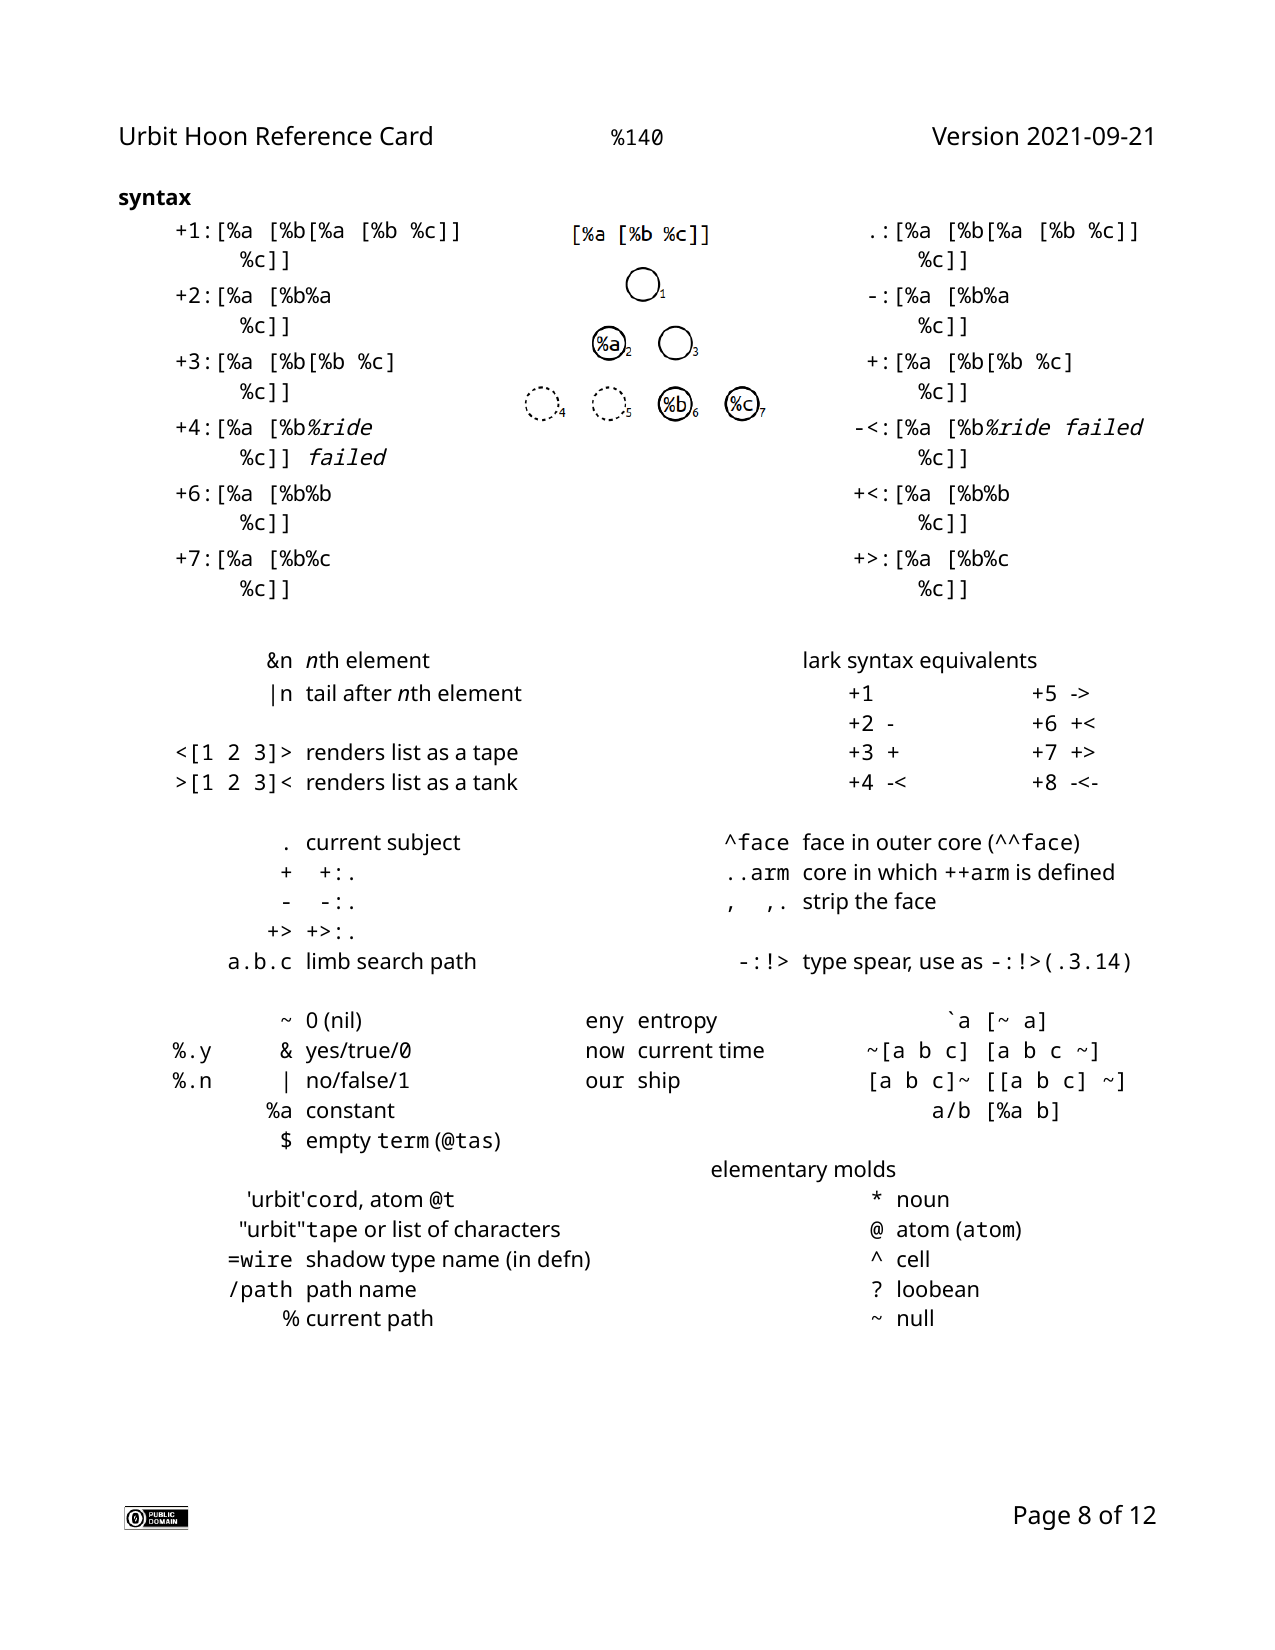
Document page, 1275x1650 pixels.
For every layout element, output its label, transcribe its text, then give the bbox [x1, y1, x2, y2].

table_cell [465, 278, 505, 343]
table_cell [465, 541, 637, 606]
table_cell -:!> [638, 946, 802, 976]
table_cell @ [638, 1214, 896, 1244]
table_cell [~ a] [984, 1006, 1157, 1035]
table_header [465, 212, 637, 277]
table_cell [%b %c] [984, 343, 1157, 409]
table_cell [118, 797, 306, 827]
table_cell [306, 606, 464, 642]
table_cell current time [638, 1035, 802, 1065]
table_cell &n [118, 642, 306, 678]
table_cell %a [118, 1095, 306, 1125]
table_cell +>:. [306, 916, 464, 946]
table_cell [638, 679, 802, 708]
table_cell [638, 916, 802, 946]
table_cell strip the face [803, 886, 984, 916]
table_cell [465, 643, 637, 678]
table_cell [306, 708, 637, 737]
table_cell no/false/1 [306, 1065, 464, 1095]
table_cell [%b %c] [306, 343, 464, 409]
table_cell %c [984, 540, 1157, 606]
table_cell +6:[%a [%b %c]] [118, 474, 306, 540]
table_cell +5 [984, 678, 1070, 708]
table_cell ? [638, 1274, 896, 1303]
picture [124, 1506, 189, 1530]
table_cell % [118, 1304, 306, 1333]
table_cell -:. [306, 886, 464, 916]
table_cell <[1 2 3]> [118, 738, 306, 767]
table_cell [[a b c] ~] [984, 1065, 1157, 1095]
table_cell ^ [638, 1244, 896, 1274]
table_cell 0 (nil) [306, 1006, 464, 1035]
table_cell `a [803, 1006, 984, 1035]
table_cell [a b c]~ [803, 1065, 984, 1095]
table_cell [118, 708, 306, 737]
table_cell a/b [803, 1095, 984, 1125]
table_cell [638, 410, 802, 474]
table_cell | [212, 1065, 306, 1095]
table_cell [778, 344, 802, 409]
table_cell null [896, 1304, 1157, 1333]
table_cell +4 [803, 767, 887, 797]
table_cell [464, 886, 637, 916]
table_cell now [464, 1035, 637, 1065]
table_cell . [118, 827, 306, 857]
text syntax [118, 182, 1157, 211]
table_cell entropy [638, 1006, 802, 1035]
table_cell elementary molds [638, 1155, 896, 1184]
table_cell %ride failed [984, 409, 1157, 474]
table_cell constant [306, 1095, 464, 1125]
table_cell [464, 916, 637, 946]
table_cell [638, 976, 802, 1006]
table_cell + [118, 857, 306, 886]
table_cell %ride failed [306, 409, 464, 474]
table_cell |n [118, 678, 306, 708]
table_cell [638, 1095, 802, 1125]
table_cell [638, 541, 802, 606]
table_cell [118, 1155, 306, 1184]
table_cell & [212, 1035, 306, 1065]
table_cell +>:[%a [%b %c]] [803, 540, 984, 606]
table_cell +3:[%a [%b %c]] [118, 343, 306, 409]
table_cell -< [887, 767, 984, 797]
table_cell %.n [118, 1065, 212, 1095]
table_cell %a [984, 277, 1157, 343]
table_cell * [638, 1184, 896, 1214]
picture [505, 222, 778, 423]
table_cell [465, 344, 505, 409]
table_cell [306, 797, 637, 827]
table_cell - [118, 886, 306, 916]
table_cell a.b.c [118, 946, 306, 976]
table_cell type spear, use as -:!>(.3.14) [803, 946, 1157, 976]
table_cell +> [118, 916, 306, 946]
table_cell +> [1070, 738, 1157, 767]
table_cell %.y [118, 1035, 212, 1065]
table_cell [464, 1095, 637, 1125]
table_cell , ,. [638, 886, 802, 916]
table_header .:[%a [%b %c]] [803, 211, 984, 277]
table_cell -> [1070, 678, 1157, 708]
table_cell [896, 1125, 1157, 1154]
table_cell "urbit" [118, 1214, 306, 1244]
table_cell 'urbit' [118, 1184, 306, 1214]
table_cell atom (atom) [896, 1214, 1157, 1244]
table_cell [803, 916, 1157, 946]
table_cell + [887, 738, 984, 767]
table_cell ~[a b c] [803, 1035, 984, 1065]
table_cell [118, 606, 306, 642]
table_cell +<:[%a [%b %c]] [803, 474, 984, 540]
table_cell ~ [118, 1006, 306, 1035]
table_cell [638, 1125, 896, 1154]
table_cell face in outer core (^^face) [803, 827, 1157, 857]
table_cell +6 [984, 708, 1070, 737]
table_cell cell [896, 1244, 1157, 1274]
table_cell +:[%a [%b %c]] [803, 343, 984, 409]
table_cell [465, 475, 637, 540]
table_cell [887, 678, 984, 708]
table_cell current path [306, 1304, 637, 1333]
table_cell [984, 976, 1157, 1006]
table_cell eny [464, 1006, 637, 1035]
table_cell ..arm [638, 857, 802, 886]
table_cell [118, 976, 306, 1006]
table_cell >[1 2 3]< [118, 767, 306, 797]
table_cell [465, 410, 637, 474]
table_cell ship [638, 1065, 802, 1095]
table_header [%a [%b %c]] [984, 211, 1157, 277]
table_cell cord, atom @t [306, 1184, 637, 1214]
table_cell renders list as a tank [306, 767, 637, 797]
table_cell loobean [896, 1274, 1157, 1303]
table_cell /path [118, 1274, 306, 1303]
table_cell - [887, 708, 984, 737]
table_cell ~ [638, 1304, 896, 1333]
table_cell [306, 976, 464, 1006]
table_cell [%a b] [984, 1095, 1157, 1125]
table_cell +2:[%a [%b %c]] [118, 277, 306, 343]
table_cell +< [1070, 708, 1157, 737]
table_cell [638, 643, 802, 678]
table_cell path name [306, 1274, 637, 1303]
table_cell =wire [118, 1244, 306, 1274]
table_cell tape or list of characters [306, 1214, 637, 1244]
table_cell -< - [1070, 767, 1157, 797]
table_cell noun [896, 1184, 1157, 1214]
table_header +1:[%a [%b %c]] [118, 211, 306, 277]
table_cell renders list as a tape [306, 738, 637, 767]
table_cell [984, 606, 1157, 642]
table_cell [638, 738, 802, 767]
table_header [638, 212, 802, 277]
table_cell +3 [803, 738, 887, 767]
table_cell %a [306, 277, 464, 343]
table_cell [638, 767, 802, 797]
table_cell ^face [638, 827, 802, 857]
table_cell [984, 886, 1157, 916]
table_cell %c [306, 540, 464, 606]
table_cell [638, 797, 802, 827]
table_cell -<:[%a [%b %c]] [803, 409, 984, 474]
table_cell yes/true/0 [306, 1035, 464, 1065]
table_cell core in which ++arm is defined [803, 857, 1157, 886]
table_header [%a [%b %c]] [306, 211, 464, 277]
table_cell +7:[%a [%b %c]] [118, 540, 306, 606]
table_cell [306, 1155, 637, 1184]
table_cell +2 [803, 708, 887, 737]
table_cell shadow type name (in defn) [306, 1244, 637, 1274]
table_cell [803, 606, 984, 642]
table_cell $ [118, 1125, 306, 1154]
table_cell %b [306, 474, 464, 540]
table_cell [896, 1155, 1157, 1184]
table_cell -:[%a [%b %c]] [803, 277, 984, 343]
table_cell [803, 797, 1157, 827]
table_cell +8 [984, 767, 1070, 797]
table_cell +4:[%a [%b %c]] [118, 409, 306, 474]
table_cell nth element [306, 642, 464, 678]
table_cell current subject [306, 827, 637, 857]
table_cell +1 [803, 678, 887, 708]
table_cell [803, 976, 984, 1006]
table_cell our [464, 1065, 637, 1095]
table_cell +7 [984, 738, 1070, 767]
table_cell [778, 278, 802, 343]
table_cell [465, 607, 637, 642]
table_cell +:. [306, 857, 464, 886]
table_cell lark syntax equivalents [803, 642, 1157, 678]
table_cell [638, 607, 802, 642]
table_cell [464, 976, 637, 1006]
table_cell [464, 857, 637, 886]
table_cell [638, 475, 802, 540]
table_cell [a b c ~] [984, 1035, 1157, 1065]
table_cell %b [984, 474, 1157, 540]
table_cell empty term (@tas) [306, 1125, 637, 1154]
table_cell tail after nth element [306, 678, 637, 708]
table_cell [638, 708, 802, 737]
table_cell limb search path [306, 946, 637, 976]
